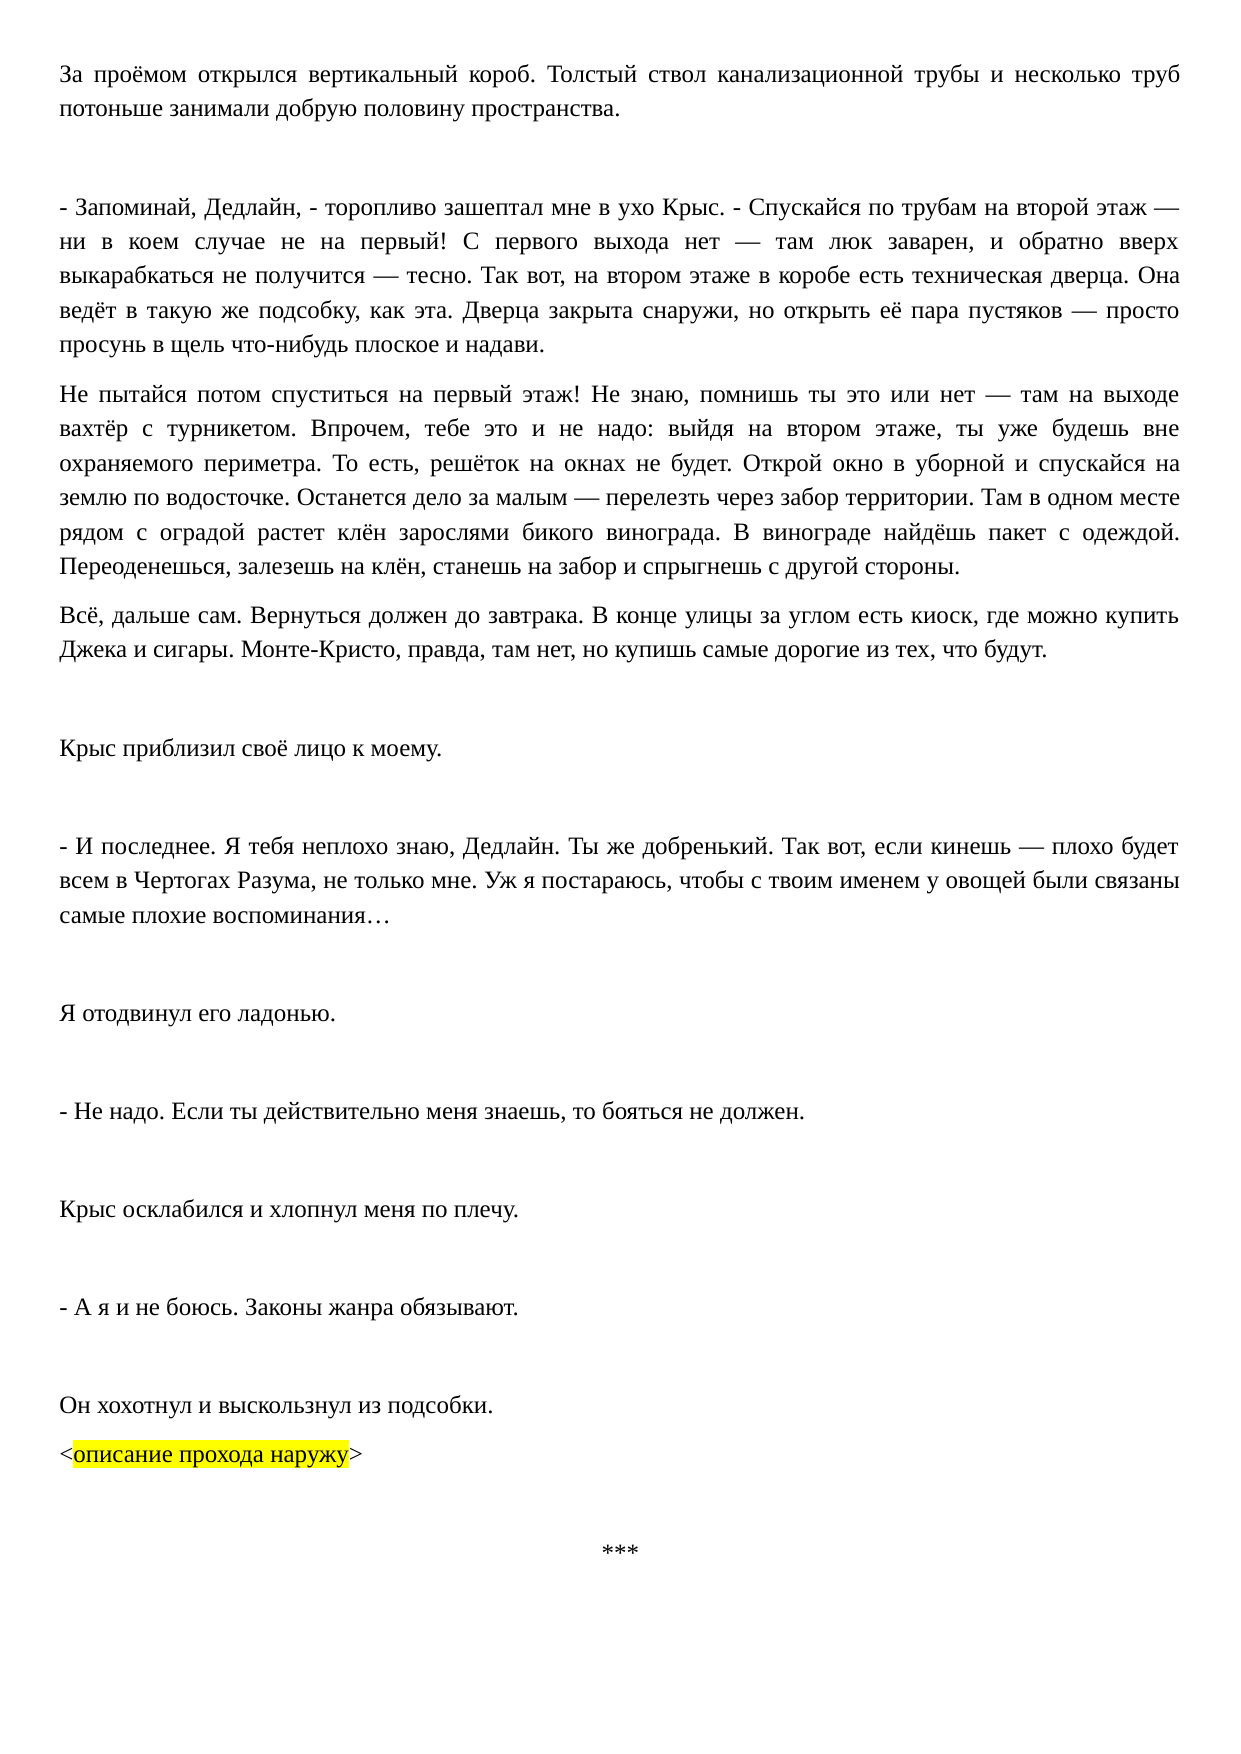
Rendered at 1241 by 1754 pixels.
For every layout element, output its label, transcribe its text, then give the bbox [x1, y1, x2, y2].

text *** [59, 1538, 1181, 1566]
text Я отодвинул его ладонью. [59, 998, 1181, 1027]
text Крыс приблизил своё лицо к моему. [59, 733, 1181, 761]
text - Не надо. Если ты действительно меня знаешь, то бояться не должен. [59, 1096, 1181, 1125]
text - А я и не боюсь. Законы жанра обязывают. [59, 1292, 1181, 1321]
text Всё, дальше сам. Вернуться должен до завтрака. В конце улицы за углом есть киоск, где можно купить Джека и сигары. Монте-Кристо, правда, там нет, но купишь самые дорогие из тех, что будут. [59, 600, 1181, 663]
text Не пытайся потом спуститься на первый этаж! Не знаю, помнишь ты это или нет — там на выходе вахтёр c турникетом. Впрочем, тебе это и не надо: выйдя на втором этаже, ты уже будешь вне охраняемого периметра. То есть, решёток на окнах не будет. Открой окно в уборной и спускайся на землю по водосточке. Останется дело за малым — перелезть через забор территории. Там в одном месте рядом с оградой растет клён зарослями бикого винограда. В винограде найдёшь пакет с одеждой. Переоденешься, залезешь на клён, станешь на забор и спрыгнешь с другой стороны. [59, 379, 1181, 580]
text Он хохотнул и выскользнул из подсобки. [59, 1390, 1181, 1419]
text - И последнее. Я тебя неплохо знаю, Дедлайн. Ты же добренький. Так вот, если кинешь — плохо будет всем в Чертогах Разума, не только мне. Уж я постараюсь, чтобы с твоим именем у овощей были связаны самые плохие воспоминания… [59, 831, 1181, 928]
text Крыс осклабился и хлопнул меня по плечу. [59, 1194, 1181, 1223]
text - Запоминай, Дедлайн, - торопливо зашептал мне в ухо Крыс. - Спускайся по трубам на второй этаж — ни в коем случае не на первый! С первого выхода нет — там люк заварен, и обратно вверх выкарабкаться не получится — тесно. Так вот, на втором этаже в коробе есть техническая дверца. Она ведёт в такую же подсобку, как эта. Дверца закрыта снаружи, но открыть её пара пустяков — просто просунь в щель что-нибудь плоское и надави. [59, 192, 1181, 358]
text За проёмом открылся вертикальный короб. Толстый ствол канализационной трубы и несколько труб потоньше занимали добрую половину пространства. [59, 59, 1181, 122]
text <описание прохода наружу> [59, 1439, 1181, 1468]
